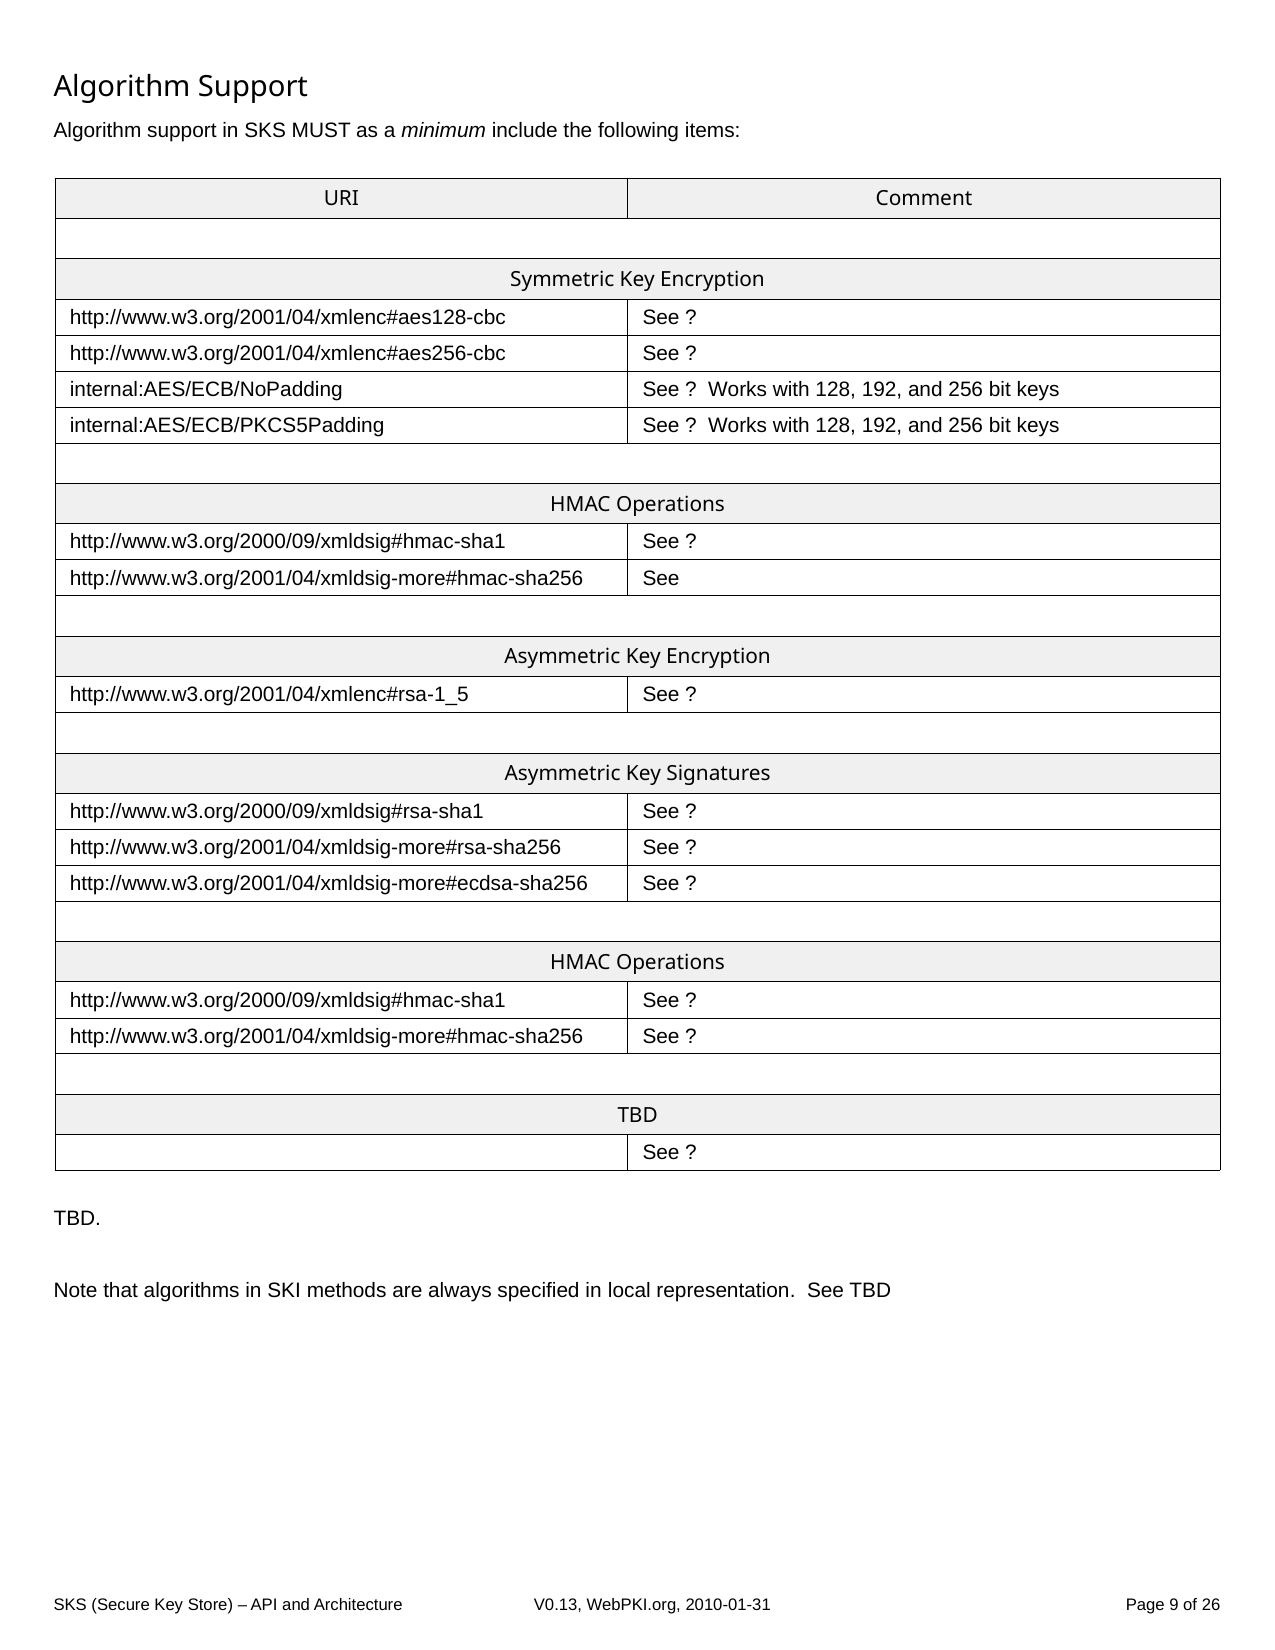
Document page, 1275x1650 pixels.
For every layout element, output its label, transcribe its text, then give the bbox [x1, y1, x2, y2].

table_cell http://www.w3.org/2001/04/xmlenc#aes128-cbc [56, 300, 627, 335]
table_cell See ? Works with 128, 192, and 256 bit keys [628, 408, 1220, 442]
table_cell See ? [628, 300, 1220, 335]
table_cell See ? [628, 1019, 1220, 1053]
table_cell See ? [628, 982, 1220, 1017]
text Note that algorithms in SKI methods are always specified in local representation. See TBD [53, 1277, 1221, 1301]
text TBD. [53, 1206, 1221, 1230]
table_cell http://www.w3.org/2001/04/xmldsig-more#hmac-sha256 [56, 560, 627, 595]
table_cell [56, 219, 1220, 258]
table_cell [56, 713, 1220, 752]
table_cell Asymmetric Key Encryption [56, 637, 1220, 676]
table_cell Asymmetric Key Signatures [56, 754, 1220, 793]
table_cell See ? [628, 866, 1220, 901]
table_cell See ? [628, 1135, 1220, 1170]
text Algorithm support in SKS MUST as a minimum include the following items: [53, 118, 1221, 166]
table_cell http://www.w3.org/2001/04/xmldsig-more#rsa-sha256 [56, 830, 627, 865]
table_cell See ? [628, 524, 1220, 559]
table_cell [56, 902, 1220, 941]
subtitle Algorithm Support [53, 66, 1221, 105]
table_cell http://www.w3.org/2001/04/xmldsig-more#ecdsa-sha256 [56, 866, 627, 901]
table_cell See ? Works with 128, 192, and 256 bit keys [628, 372, 1220, 407]
table_cell Symmetric Key Encryption [56, 259, 1220, 299]
table_cell See ? [628, 336, 1220, 371]
table_cell [56, 1054, 1220, 1094]
table_cell [56, 1135, 627, 1170]
table_cell See ? [628, 794, 1220, 829]
table_cell TBD [56, 1095, 1220, 1134]
table_cell See ? [628, 830, 1220, 865]
table_cell [56, 596, 1220, 636]
table_cell http://www.w3.org/2001/04/xmlenc#rsa-1_5 [56, 677, 627, 712]
table_cell See [628, 560, 1220, 595]
table_cell http://www.w3.org/2001/04/xmlenc#aes256-cbc [56, 336, 627, 371]
table_cell http://www.w3.org/2000/09/xmldsig#hmac-sha1 [56, 524, 627, 559]
table_cell internal:AES/ECB/NoPadding [56, 372, 627, 407]
table_cell See ? [628, 677, 1220, 712]
table_cell http://www.w3.org/2001/04/xmldsig-more#hmac-sha256 [56, 1019, 627, 1053]
table_cell [56, 444, 1220, 483]
table_header URI [56, 179, 627, 218]
table_cell HMAC Operations [56, 942, 1220, 981]
table_header Comment [628, 179, 1220, 218]
table_cell HMAC Operations [56, 484, 1220, 523]
table_cell http://www.w3.org/2000/09/xmldsig#rsa-sha1 [56, 794, 627, 829]
table_cell internal:AES/ECB/PKCS5Padding [56, 408, 627, 442]
table_cell http://www.w3.org/2000/09/xmldsig#hmac-sha1 [56, 982, 627, 1017]
